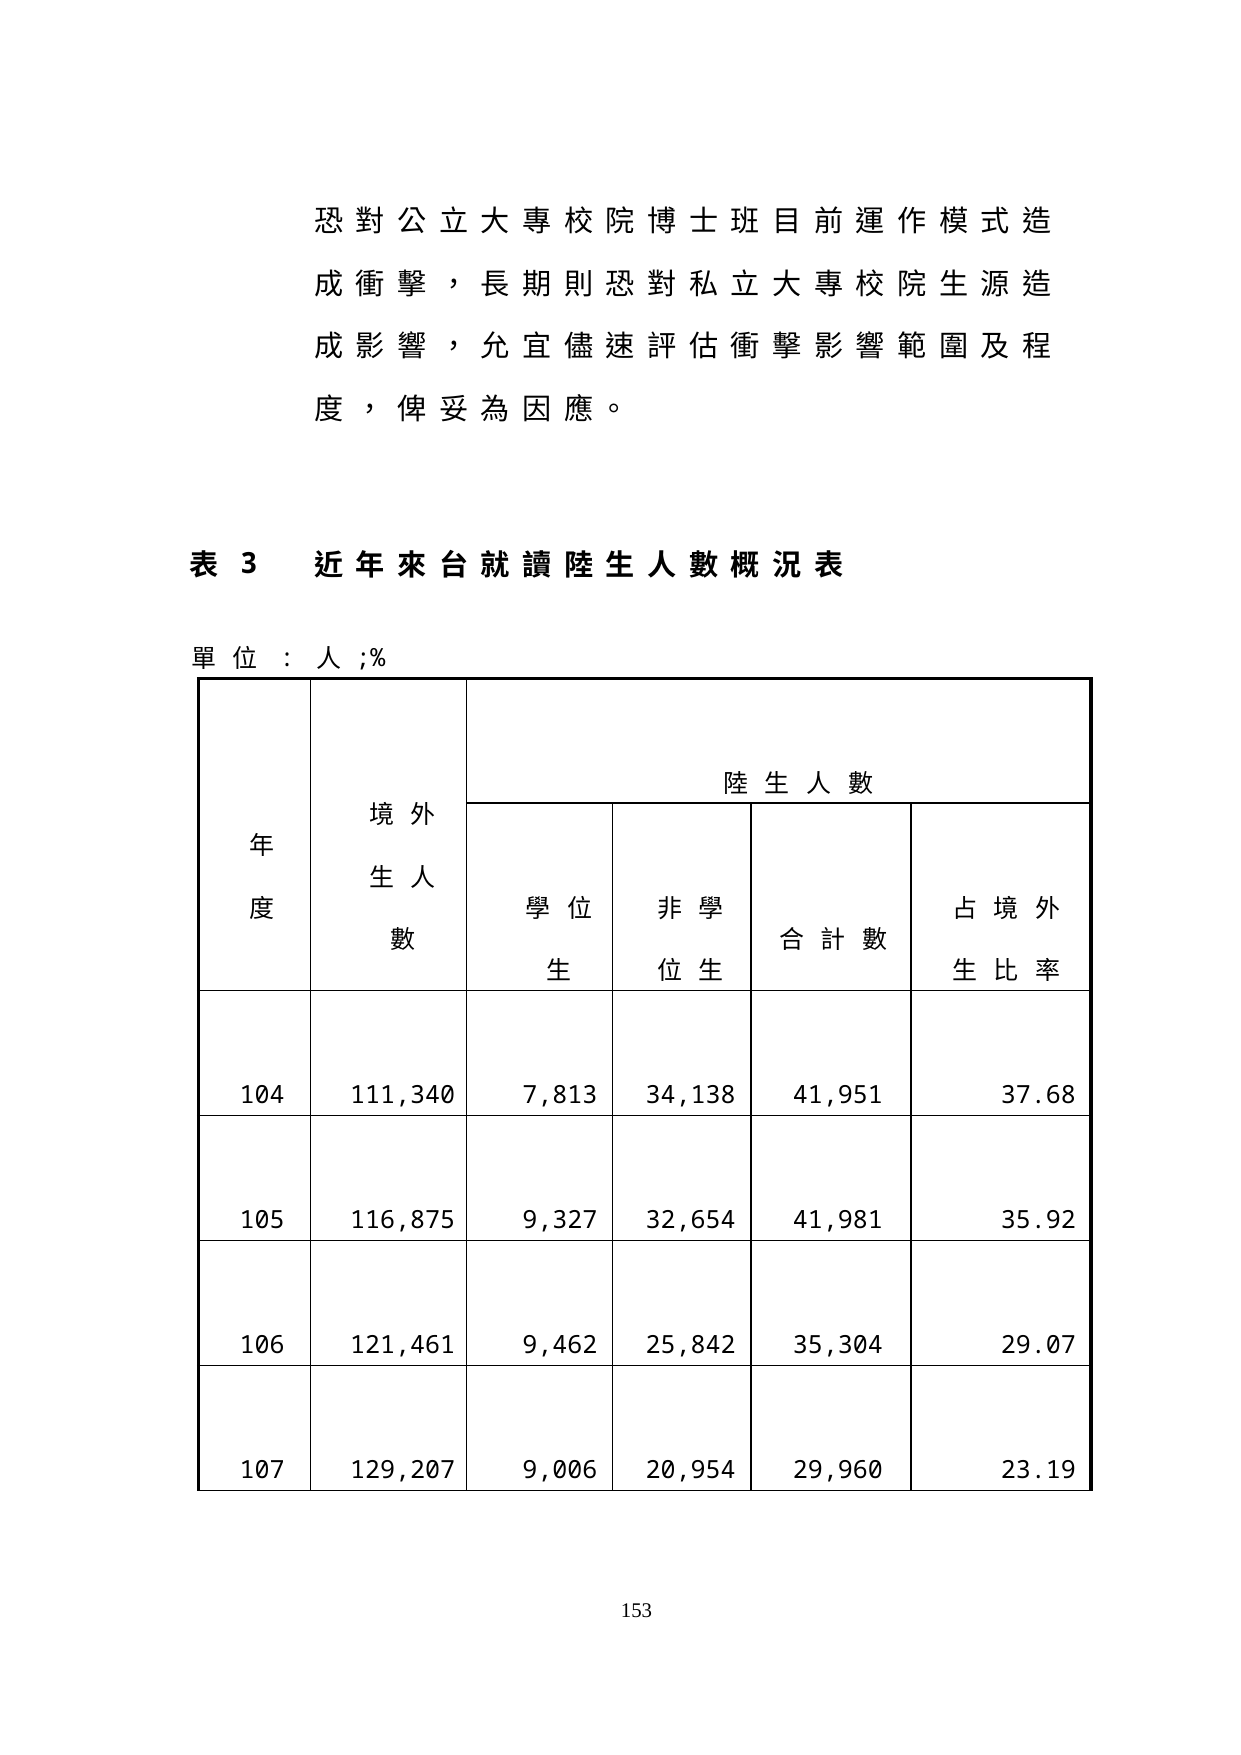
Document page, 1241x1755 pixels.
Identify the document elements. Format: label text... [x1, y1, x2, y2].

table_cell 20,954 [613, 1366, 750, 1490]
table_cell 23.19 [912, 1366, 1089, 1490]
table_cell 106 [200, 1241, 310, 1365]
table_cell 111,340 [311, 991, 466, 1115]
table_cell 41,951 [752, 991, 910, 1115]
table_cell 37.68 [912, 991, 1089, 1115]
table_cell 32,654 [613, 1116, 750, 1240]
table_cell 104 [200, 991, 310, 1115]
table_cell 占境外生比率 [912, 804, 1089, 990]
table_cell 35.92 [912, 1116, 1089, 1240]
table_header 陸生人數 [467, 680, 1089, 802]
table_cell 34,138 [613, 991, 750, 1115]
table_cell 29.07 [912, 1241, 1089, 1365]
text 表3 近年來台就讀陸生人數概況表 單位:人;% [183, 490, 1058, 677]
table_cell 非學位生 [613, 804, 750, 990]
table_cell 25,842 [613, 1241, 750, 1365]
table_cell 121,461 [311, 1241, 466, 1365]
table_cell 9,327 [467, 1116, 612, 1240]
table_header 境外生人數 [311, 680, 466, 990]
table_cell 129,207 [311, 1366, 466, 1490]
table_cell 29,960 [752, 1366, 910, 1490]
table_cell 7,813 [467, 991, 612, 1115]
text 恐對公立大專校院博士班目前運作模式造成衝擊，長期則恐對私立大專校院生源造成影響，允宜儘速評估衝擊影響範圍及程度，俾妥為因應。 [271, 177, 1058, 427]
table_cell 41,981 [752, 1116, 910, 1240]
table_cell 合計數 [752, 804, 910, 990]
table_cell 107 [200, 1366, 310, 1490]
table_cell 105 [200, 1116, 310, 1240]
table_cell 學位生 [467, 804, 612, 990]
table_header 年度 [200, 680, 310, 990]
table_cell 9,462 [467, 1241, 612, 1365]
table_cell 9,006 [467, 1366, 612, 1490]
table_cell 116,875 [311, 1116, 466, 1240]
table_cell 35,304 [752, 1241, 910, 1365]
